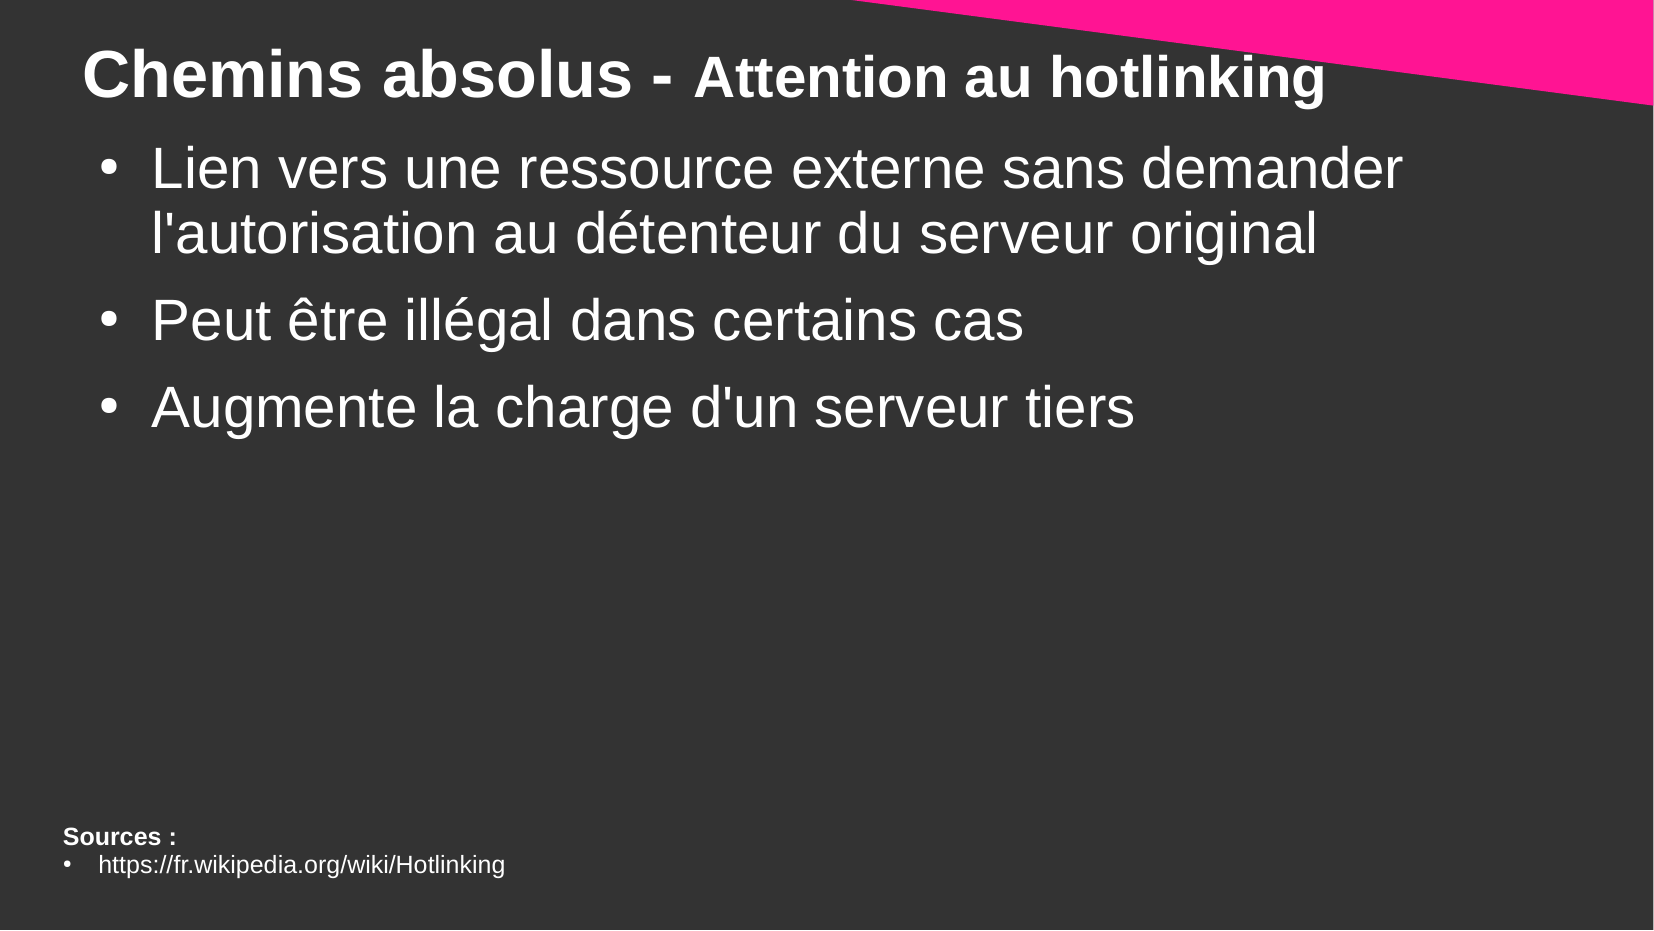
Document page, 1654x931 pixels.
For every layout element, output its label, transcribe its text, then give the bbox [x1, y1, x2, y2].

text_box Sources : https://fr.wikipedia.org/wiki/Hotlinking [48, 815, 1654, 915]
text_box [851, 0, 1654, 106]
title Chemins absolus - Attention au hotlinking [82, 37, 1571, 122]
list Lien vers une ressource externe sans demander l'autorisation au détenteur du serveur original Peut être illégal dans certains cas Augmente la charge d'un serveur tiers [80, 135, 1546, 532]
